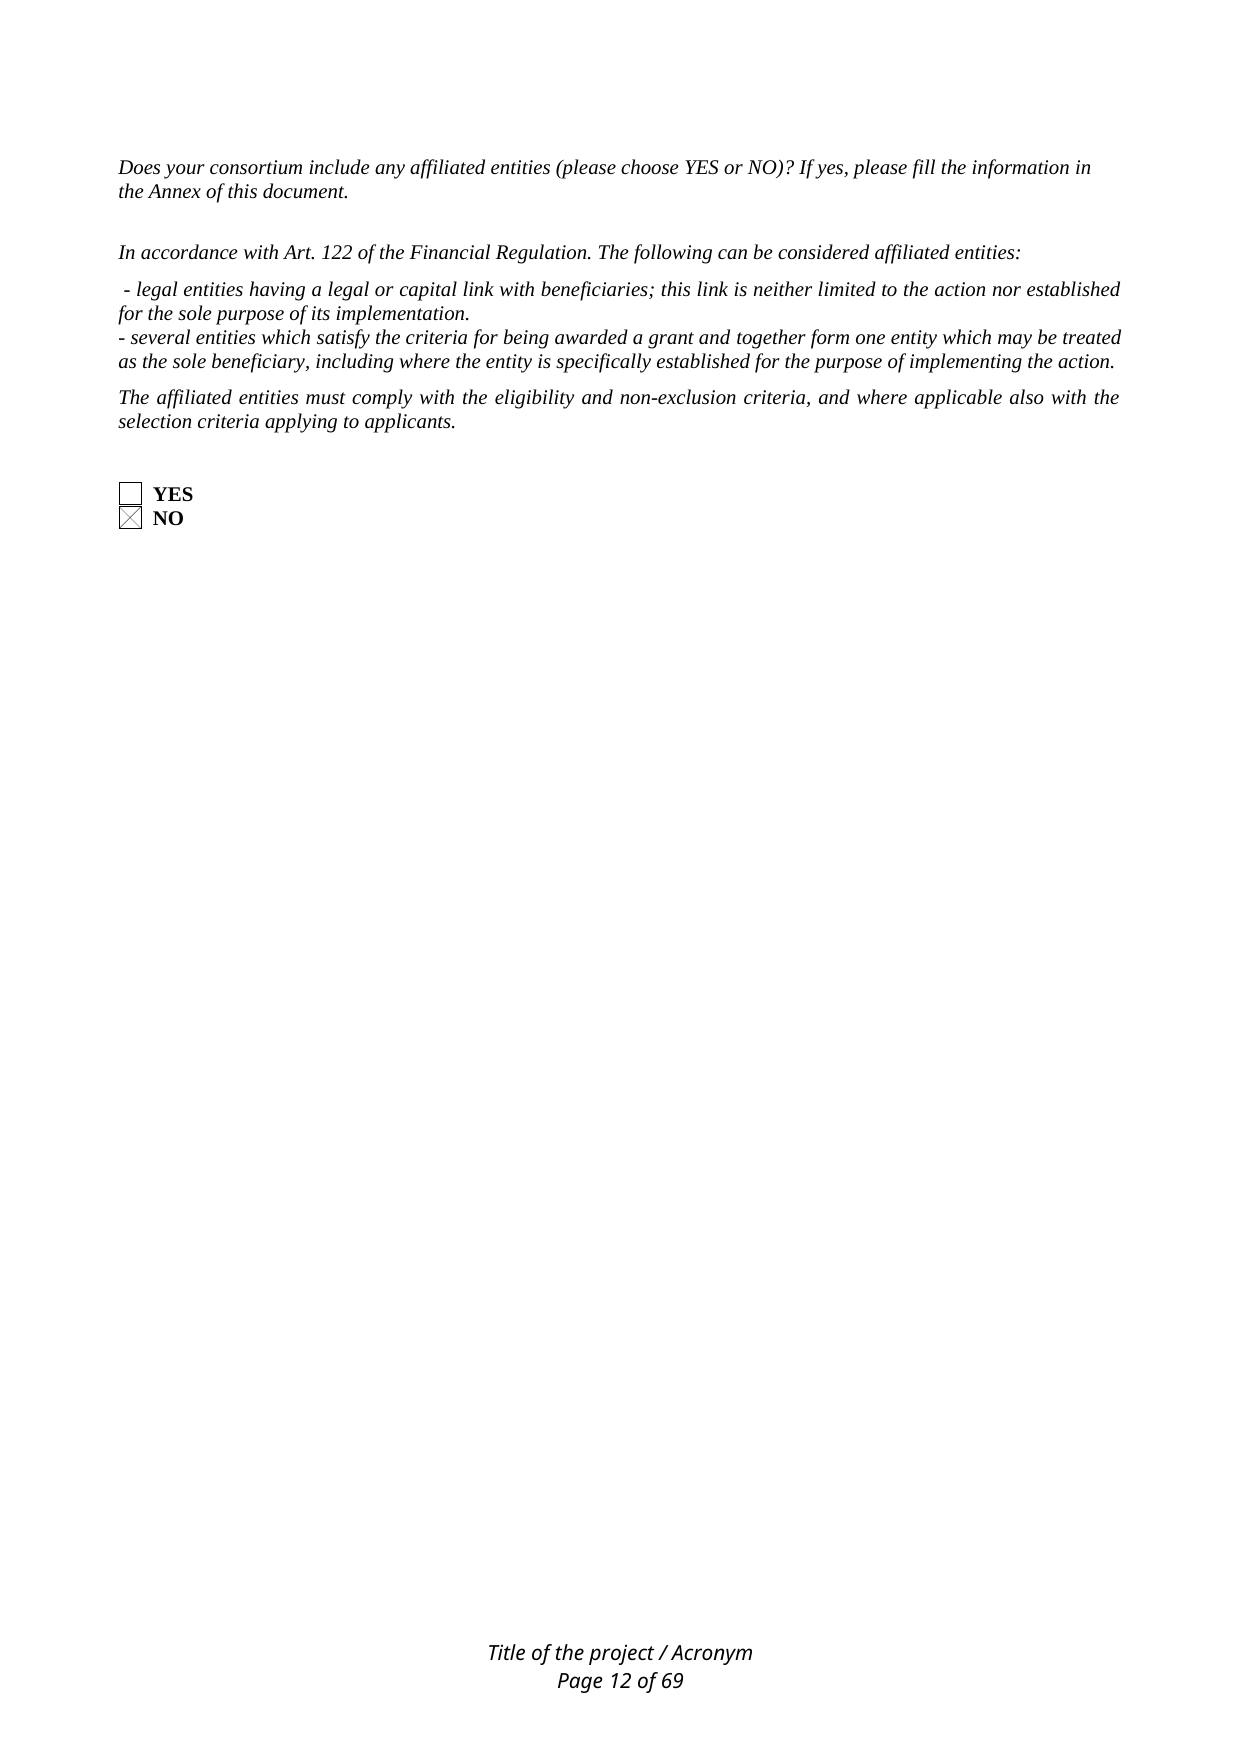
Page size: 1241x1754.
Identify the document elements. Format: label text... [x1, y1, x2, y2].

text - legal entities having a legal or capital link with beneficiaries; this link is neither limited to the action nor established for the sole purpose of its implementation. [118, 276, 1122, 324]
text YES [118, 481, 1122, 506]
text - several entities which satisfy the criteria for being awarded a grant and together form one entity which may be treated as the sole beneficiary, including where the entity is specifically established for the purpose of implementing the action. [118, 324, 1122, 373]
text NO [142, 506, 1122, 529]
text The affiliated entities must comply with the eligibility and non-exclusion criteria, and where applicable also with the selection criteria applying to applicants. [118, 385, 1122, 433]
text [121, 507, 139, 516]
text [121, 519, 139, 528]
text Does your consortium include any affiliated entities (please choose YES or NO)? If yes, please fill the information in the Annex of this document. [118, 155, 1122, 203]
text In accordance with Art. 122 of the Financial Regulation. The following can be considered affiliated entities: [118, 240, 1122, 264]
text [131, 508, 141, 527]
text [120, 509, 129, 526]
